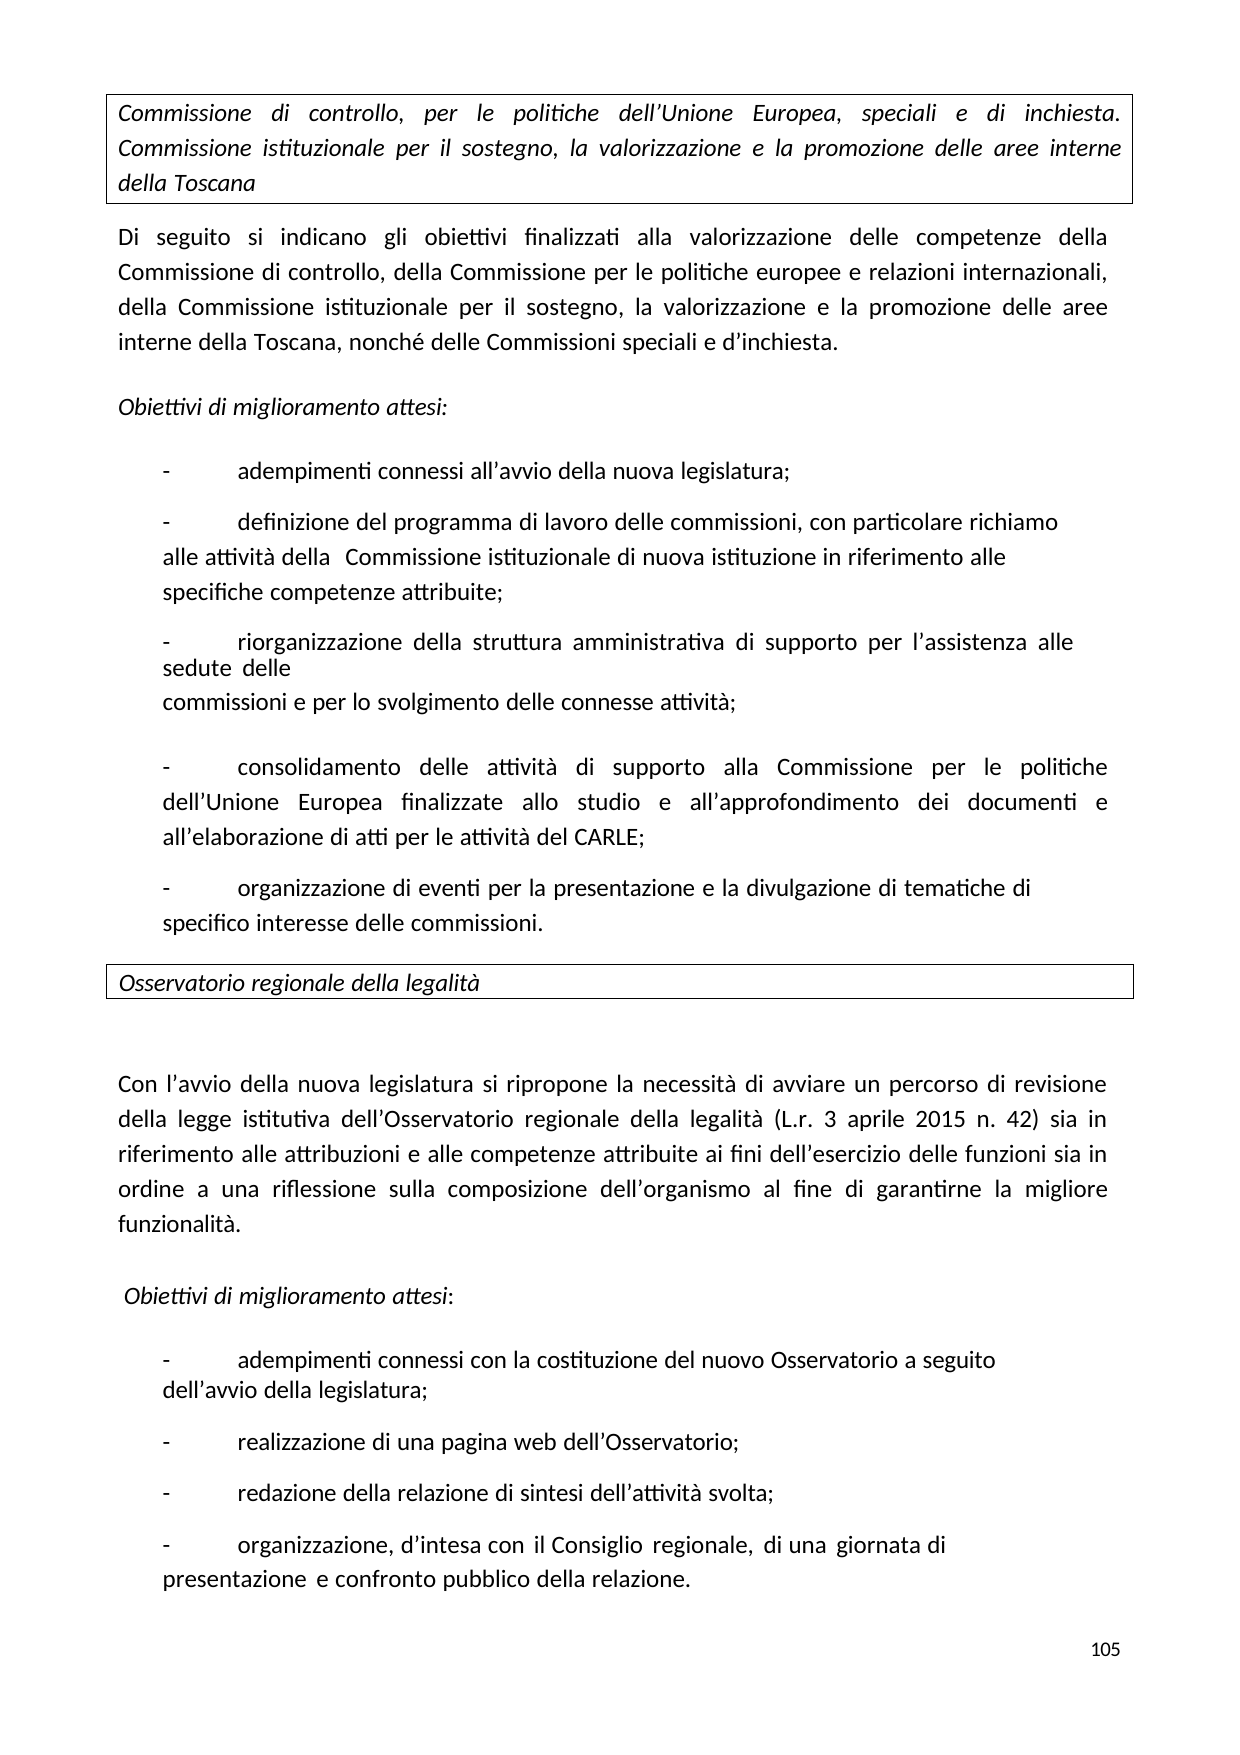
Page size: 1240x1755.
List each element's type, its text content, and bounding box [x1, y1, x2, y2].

text Obiettivi di miglioramento attesi: [118, 391, 1210, 421]
list consolidamento delle attività di supporto alla Commissione per le politiche dell’Unione Europea finalizzate allo studio e all’approfondimento dei documenti e all’elaborazione di atti per le attività del CARLE; [162, 751, 1108, 851]
list adempimenti connessi con la costituzione del nuovo Osservatorio a seguito dell’avvio della legislatura; [162, 1344, 1063, 1405]
list redazione della relazione di sintesi dell’attività svolta; [162, 1477, 1210, 1508]
text Commissione di controllo, per le politiche dell’Unione Europea, speciali e di inchiesta. Commissione istituzionale per il sostegno, la valorizzazione e la promozione delle aree interne della Toscana [118, 97, 1122, 197]
list organizzazione, d’intesa con il Consiglio regionale, di una giornata di presentazione e confronto pubblico della relazione. [162, 1529, 1066, 1593]
list adempimenti connessi all’avvio della nuova legislatura; [162, 455, 1210, 486]
list organizzazione di eventi per la presentazione e la divulgazione di tematiche di specifico interesse delle commissioni. [162, 872, 1032, 938]
text Con l’avvio della nuova legislatura si ripropone la necessità di avviare un percorso di revisione della legge istitutiva dell’Osservatorio regionale della legalità (L.r. 3 aprile 2015 n. 42) sia in riferimento alle attribuzioni e alle competenze attribuite ai fini dell’esercizio delle funzioni sia in ordine a una riflessione sulla composizione dell’organismo al fine di garantirne la migliore funzionalità. [118, 1068, 1108, 1238]
list realizzazione di una pagina web dell’Osservatorio; [162, 1426, 1210, 1456]
text Osservatorio regionale della legalità [118, 967, 1133, 997]
text commissioni e per lo svolgimento delle connesse attività; [162, 687, 1210, 717]
text Di seguito si indicano gli obiettivi finalizzati alla valorizzazione delle competenze della Commissione di controllo, della Commissione per le politiche europee e relazioni internazionali, della Commissione istituzionale per il sostegno, la valorizzazione e la promozione delle aree interne della Toscana, nonché delle Commissioni speciali e d’inchiesta. [118, 222, 1108, 357]
list riorganizzazione della struttura amministrativa di supporto per l’assistenza alle sedute delle [162, 628, 1107, 683]
text Obiettivi di miglioramento attesi: [124, 1280, 1210, 1310]
list definizione del programma di lavoro delle commissioni, con particolare richiamo alle attività della Commissione istituzionale di nuova istituzione in riferimento alle specifiche competenze attribuite; [162, 506, 1098, 607]
